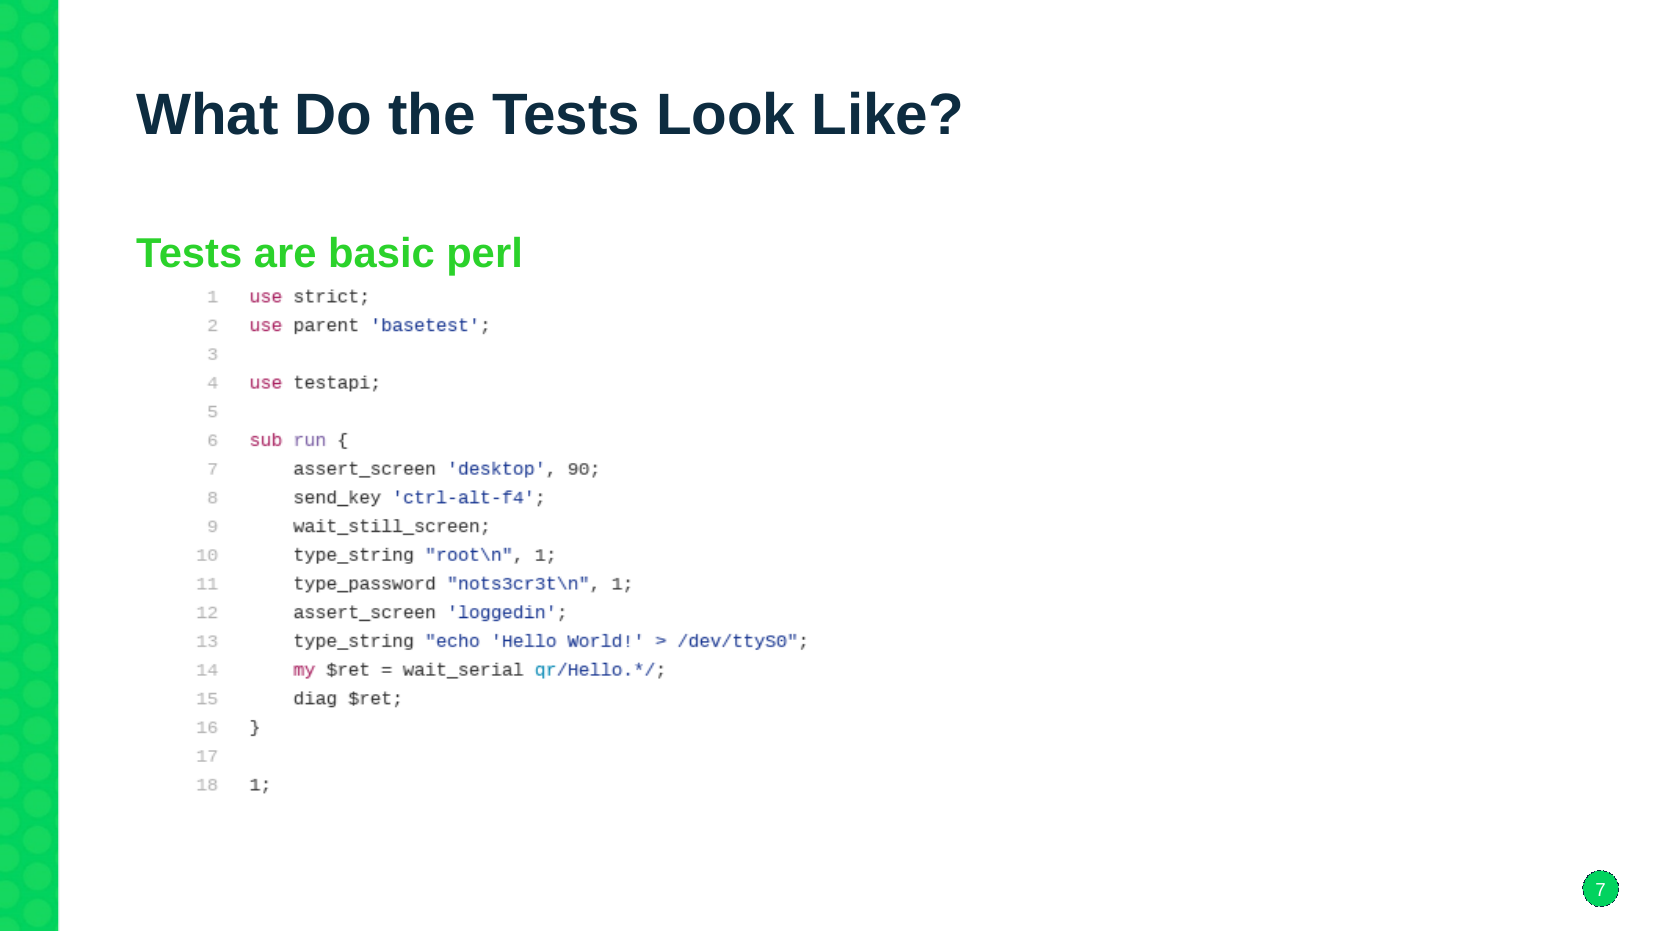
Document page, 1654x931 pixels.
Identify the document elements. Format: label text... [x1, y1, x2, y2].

list Tests are basic perl [121, 217, 1531, 825]
picture [0, 0, 76, 931]
picture [165, 284, 817, 796]
title What Do the Tests Look Like? [121, 37, 1531, 193]
